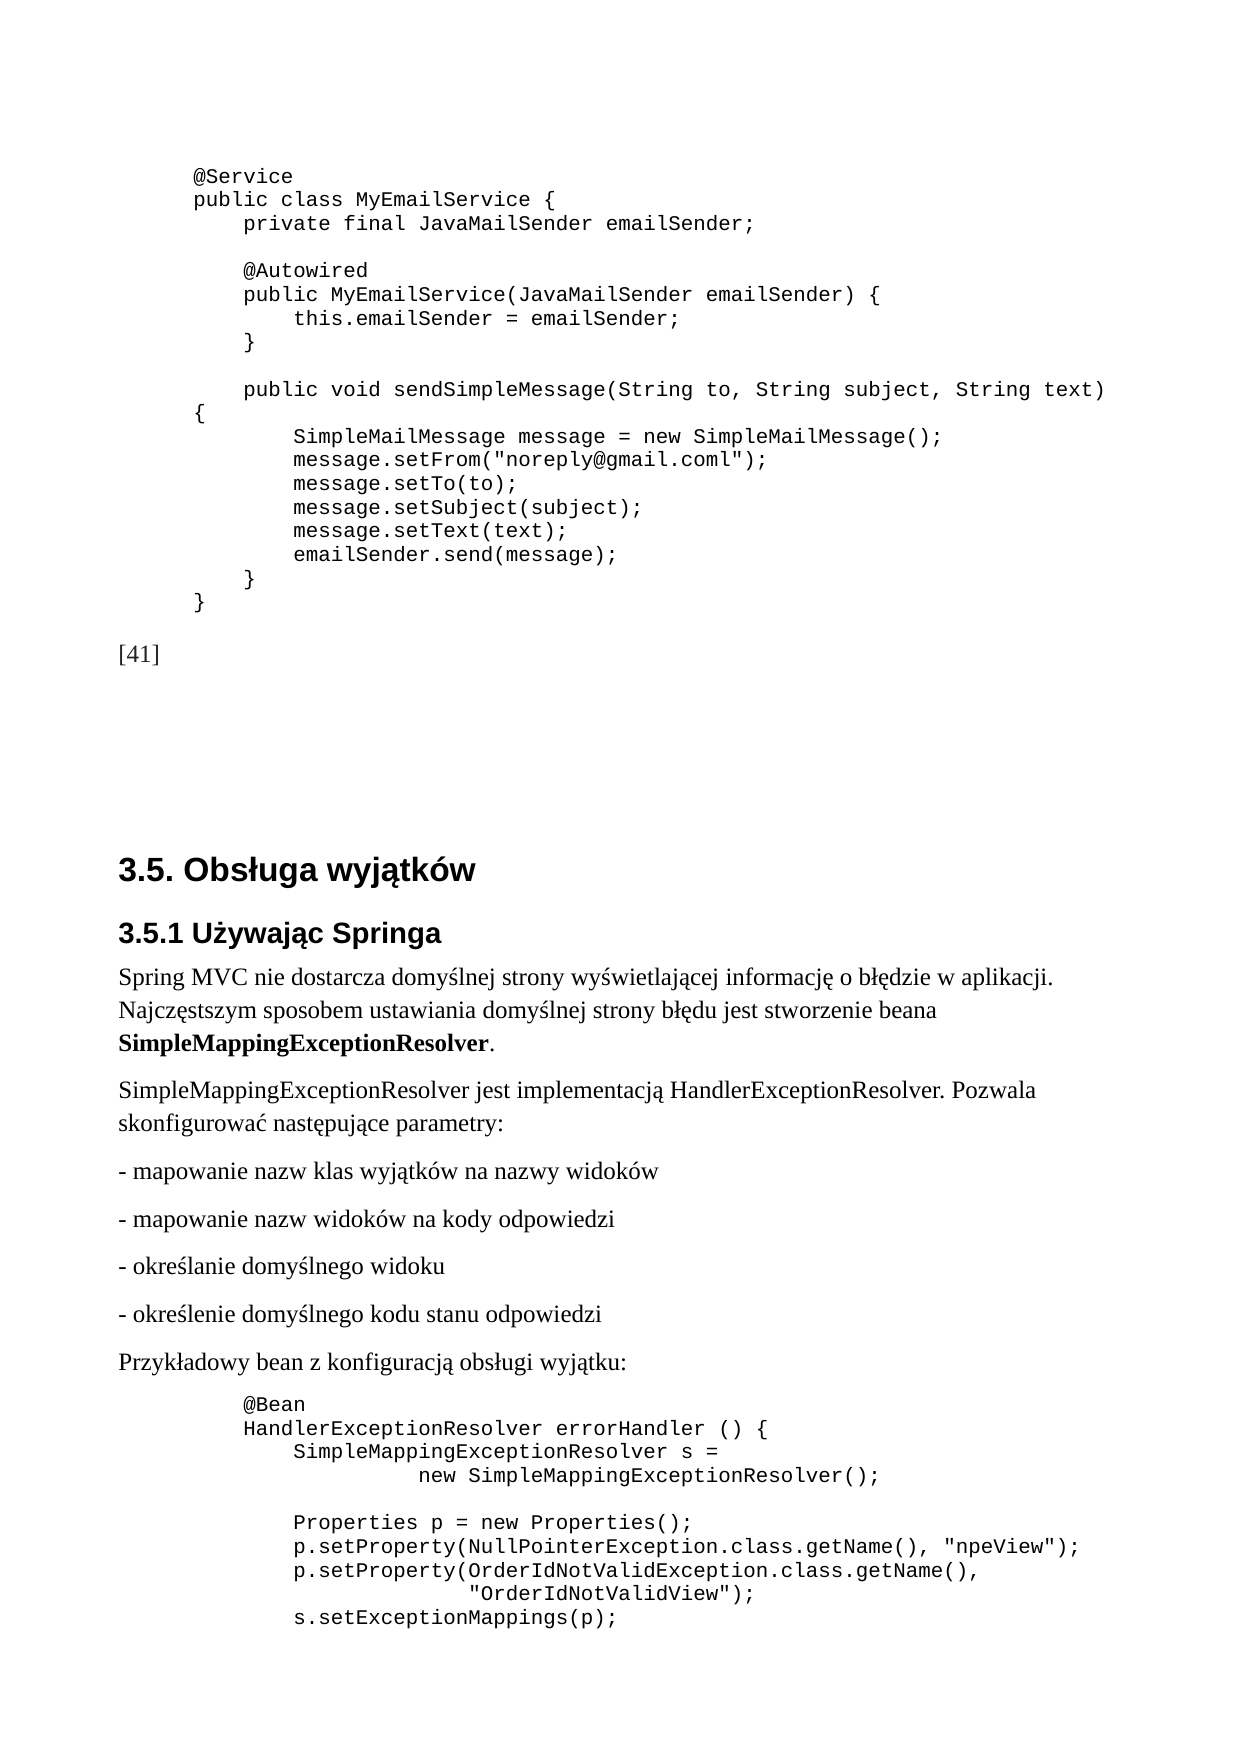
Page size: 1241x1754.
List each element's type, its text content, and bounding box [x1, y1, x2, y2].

text @Service [193, 166, 1122, 189]
text - określanie domyślnego widoku [118, 1251, 1122, 1280]
text Properties p = new Properties(); [193, 1512, 1122, 1536]
text message.setTo(to); [193, 473, 1122, 497]
text Spring MVC nie dostarcza domyślnej strony wyświetlającej informację o błędzie w aplikacji. Najczęstszym sposobem ustawiania domyślnej strony błędu jest stworzenie beana SimpleMappingExceptionResolver. [118, 962, 1122, 1057]
text } [193, 591, 1122, 615]
subtitle 3.5.1 Używając Springa [118, 916, 1122, 949]
text Przykładowy bean z konfiguracją obsługi wyjątku: [118, 1347, 1122, 1375]
text - określenie domyślnego kodu stanu odpowiedzi [118, 1299, 1122, 1328]
text HandlerExceptionResolver errorHandler () { [193, 1418, 1122, 1441]
text s.setExceptionMappings(p); [193, 1607, 1122, 1631]
text new SimpleMappingExceptionResolver(); [193, 1465, 1122, 1489]
text message.setText(text); [193, 520, 1122, 544]
text SimpleMappingExceptionResolver s = [193, 1441, 1122, 1465]
text message.setFrom("noreply@gmail.coml"); [193, 449, 1122, 473]
text public class MyEmailService { [193, 189, 1122, 213]
text "OrderIdNotValidView"); [193, 1583, 1122, 1607]
text message.setSubject(subject); [193, 497, 1122, 520]
text @Bean [193, 1394, 1122, 1418]
text private final JavaMailSender emailSender; [193, 213, 1122, 237]
text [41] [118, 639, 1122, 667]
text SimpleMailMessage message = new SimpleMailMessage(); [193, 426, 1122, 449]
text } [193, 331, 1122, 355]
text public MyEmailService(JavaMailSender emailSender) { [193, 284, 1122, 308]
subtitle 3.5. Obsługa wyjątków [118, 850, 1122, 888]
text public void sendSimpleMessage(String to, String subject, String text) { [193, 378, 1122, 426]
text SimpleMappingExceptionResolver jest implementacją HandlerExceptionResolver. Pozwala skonfigurować następujące parametry: [118, 1076, 1122, 1137]
text } [193, 568, 1122, 591]
text - mapowanie nazw klas wyjątków na nazwy widoków [118, 1156, 1122, 1185]
text this.emailSender = emailSender; [193, 308, 1122, 331]
text emailSender.send(message); [193, 544, 1122, 568]
text p.setProperty(OrderIdNotValidException.class.getName(), [193, 1560, 1122, 1583]
text - mapowanie nazw widoków na kody odpowiedzi [118, 1204, 1122, 1232]
text @Autowired [193, 260, 1122, 284]
text p.setProperty(NullPointerException.class.getName(), "npeView"); [193, 1536, 1122, 1560]
